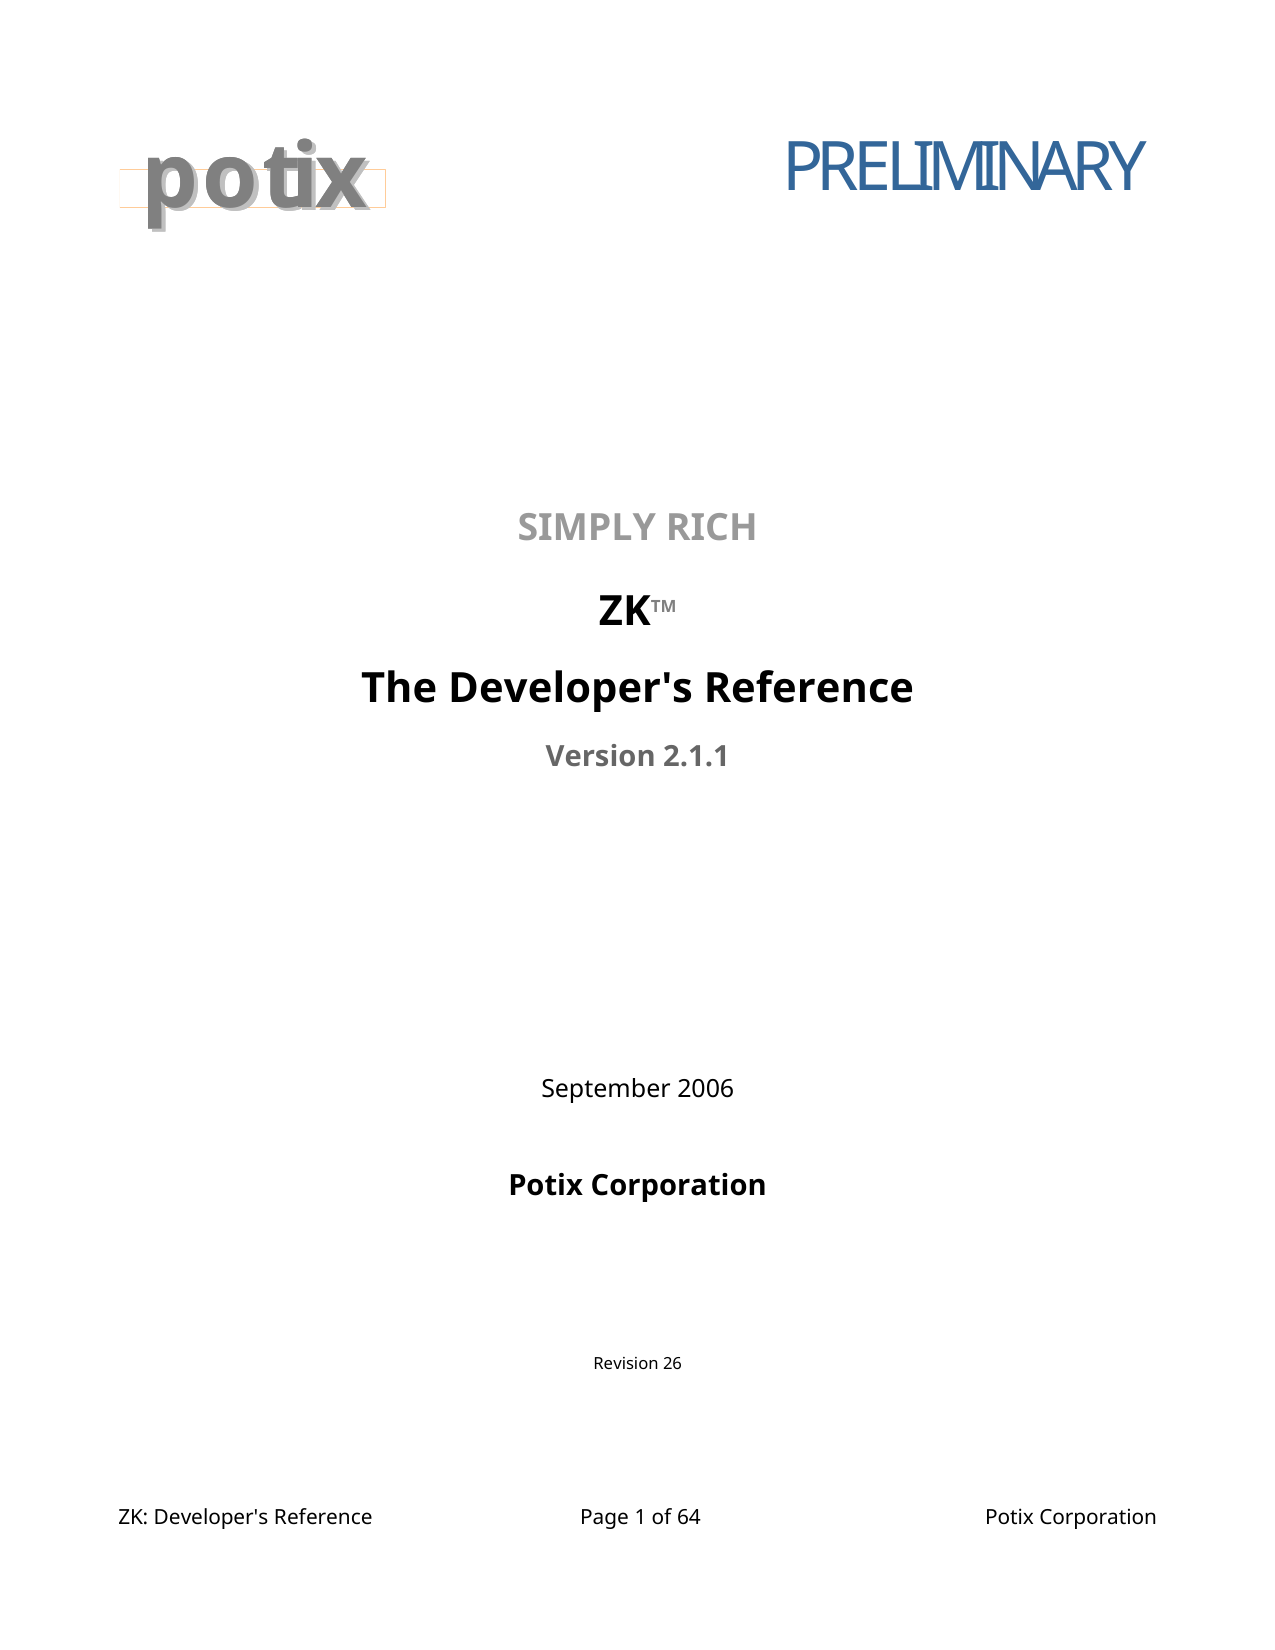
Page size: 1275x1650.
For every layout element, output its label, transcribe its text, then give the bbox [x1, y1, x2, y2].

text The Developer's Reference [118, 658, 1157, 715]
text SIMPLY RICH [118, 500, 1157, 551]
text Revision 26 [118, 1351, 1157, 1374]
text September 2006 [118, 1071, 1157, 1105]
text Potix Corporation [118, 1164, 1157, 1203]
text Version 2.1.1 [118, 736, 1157, 775]
text ZKTM [118, 580, 1157, 637]
